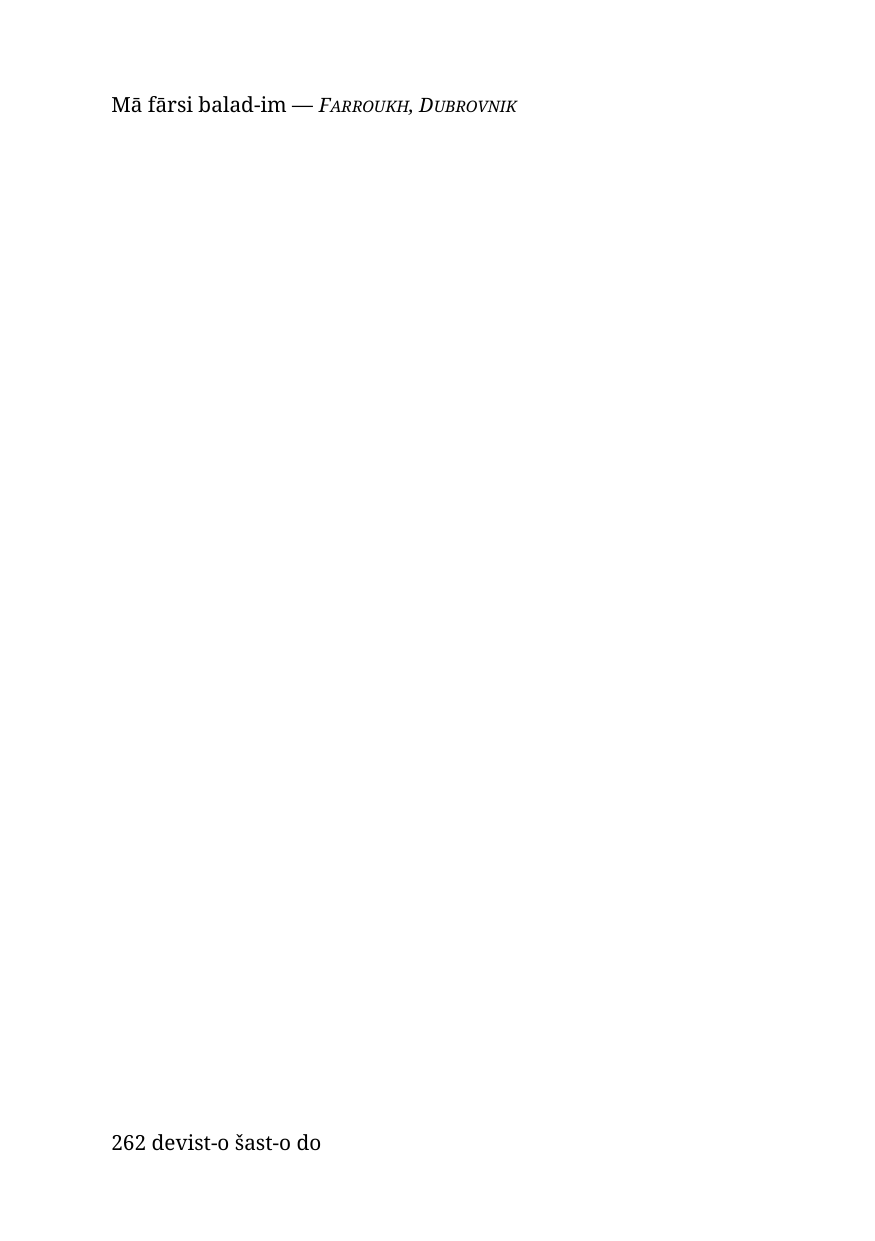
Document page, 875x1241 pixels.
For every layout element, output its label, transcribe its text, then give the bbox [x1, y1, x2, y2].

text 262 devist-o šast-o do [111, 1128, 763, 1157]
